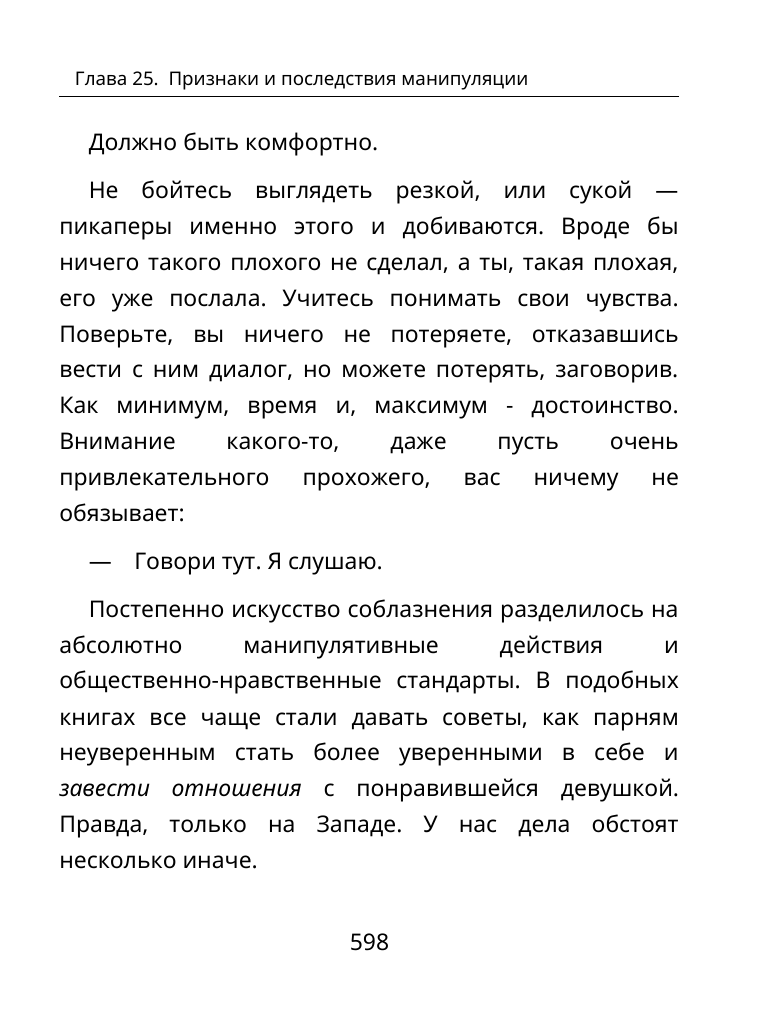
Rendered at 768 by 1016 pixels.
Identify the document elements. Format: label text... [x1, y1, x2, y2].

list Говори тут. Я слушаю. [59, 545, 679, 576]
text Должно быть комфортно. [59, 126, 679, 157]
text Постепенно искусство соблазнения разделилось на абсолютно манипулятивные действия и общественно-нравственные стандарты. В подобных книгах все чаще стали давать советы, как парням неуверенным стать более уверенными в себе и завести отношения с понравившейся девушкой. Правда, только на Западе. У нас дела обстоят несколько иначе. [59, 593, 679, 875]
text Не бойтесь выглядеть резкой, или сукой — пикаперы именно этого и добиваются. Вроде бы ничего такого плохого не сделал, а ты, такая плохая, его уже послала. Учитесь понимать свои чувства. Поверьте, вы ничего не потеряете, отказавшись вести с ним диалог, но можете потерять, заговорив. Как минимум, время и, максимум - достоинство. Внимание какого-то, даже пусть очень привлекательного прохожего, вас ничему не обязывает: [59, 174, 679, 528]
